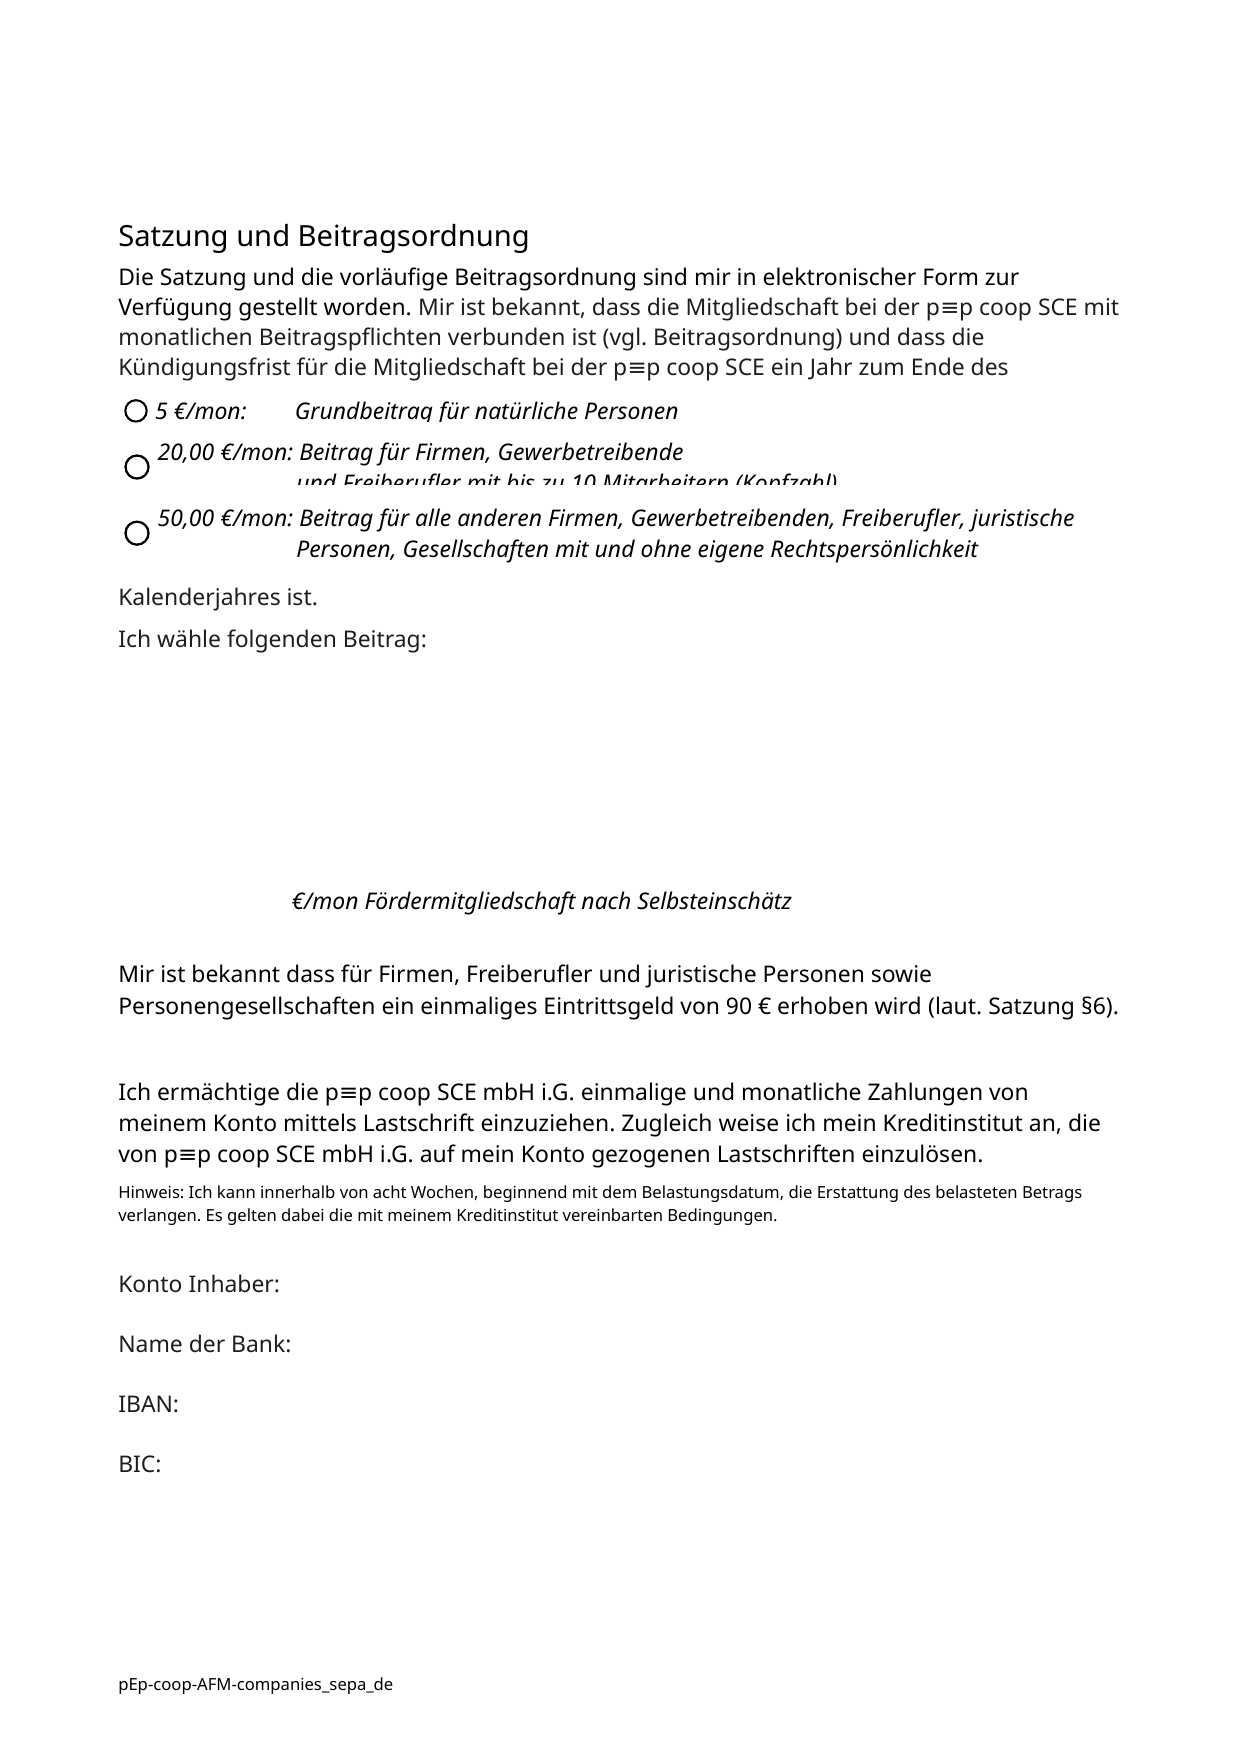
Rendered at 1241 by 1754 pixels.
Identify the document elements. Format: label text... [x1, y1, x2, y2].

text [1111, 1268, 1122, 1298]
text Hinweis: Ich kann innerhalb von acht Wochen, beginnend mit dem Belastungsdatum, die Erstattung des belasteten Betrags verlangen. Es gelten dabei die mit meinem Kreditinstitut vereinbarten Bedingungen. [118, 1181, 1122, 1227]
text Name der Bank: [118, 1328, 340, 1358]
text Mir ist bekannt dass für Firmen, Freiberufler und juristische Personen sowie Personengesellschaften ein einmaliges Eintrittsgeld von 90 € erhoben wird (laut. Satzung §6). [118, 958, 1122, 1021]
text [1111, 1448, 1122, 1478]
text [1111, 1328, 1122, 1358]
text Ich ermächtige die p≡p coop SCE mbH i.G. einmalige und monatliche Zahlungen von meinem Konto mittels Lastschrift einzuziehen. Zugleich weise ich mein Kreditinstitut an, die von p≡p coop SCE mbH i.G. auf mein Konto gezogenen Lastschriften einzulösen. [118, 1076, 1122, 1169]
text Konto Inhaber: [118, 1268, 340, 1298]
text BIC: [118, 1448, 340, 1478]
subtitle Satzung und Beitragsordnung [118, 222, 1122, 252]
text €/mon Fördermitgliedschaft nach Selbsteinschätz [286, 885, 1122, 915]
text Ich wähle folgenden Beitrag: [118, 624, 1122, 654]
text IBAN: [118, 1388, 1122, 1418]
text Die Satzung und die vorläufige Beitragsordnung sind mir in elektronischer Form zur Verfügung gestellt worden. Mir ist bekannt, dass die Mitgliedschaft bei der p≡p coop SCE mit monatlichen Beitragspflichten verbunden ist (vgl. Beitragsordnung) und dass die Kündigungsfrist für die Mitgliedschaft bei der p≡p coop SCE ein Jahr zum Ende des Kalenderjahres ist. [118, 261, 1122, 611]
